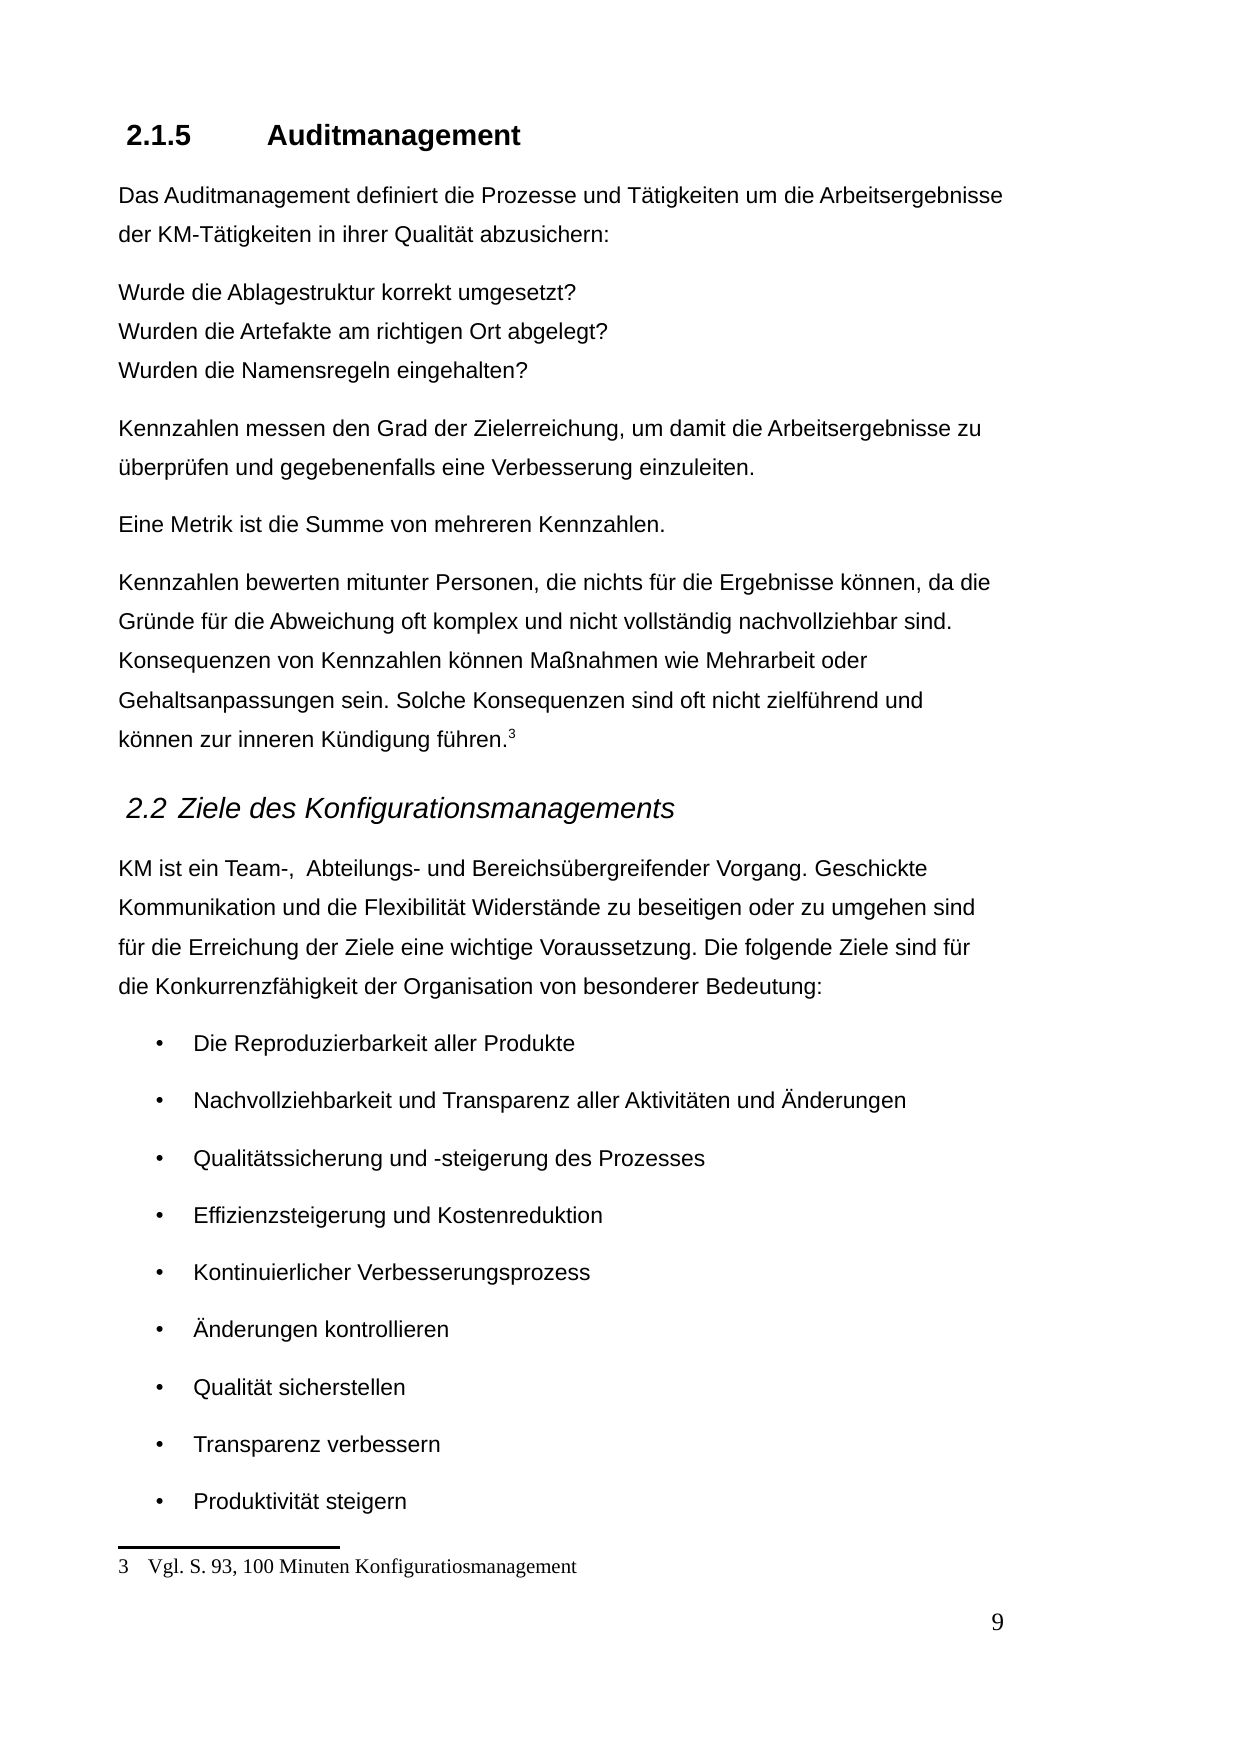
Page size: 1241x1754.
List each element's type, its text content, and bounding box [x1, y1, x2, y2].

text KM ist ein Team-, Abteilungs- und Bereichsübergreifender Vorgang. Geschickte Kommunikation und die Flexibilität Widerstände zu beseitigen oder zu umgehen sind für die Erreichung der Ziele eine wichtige Voraussetzung. Die folgende Ziele sind für die Konkurrenzfähigkeit der Organisation von besonderer Bedeutung: [118, 855, 1004, 999]
text Vgl. S. 93, 100 Minuten Konfiguratiosmanagement [118, 1553, 1004, 1578]
list Effizienzsteigerung und Kostenreduktion [156, 1202, 1004, 1228]
subtitle Auditmanagement [118, 118, 1004, 152]
text Kennzahlen messen den Grad der Zielerreichung, um damit die Arbeitsergebnisse zu überprüfen und gegebenenfalls eine Verbesserung einzuleiten. [118, 415, 1004, 481]
text Wurde die Ablagestruktur korrekt umgesetzt? Wurden die Artefakte am richtigen Ort abgelegt? Wurden die Namensregeln eingehalten? [118, 278, 1004, 384]
list Qualitätssicherung und -steigerung des Prozesses [156, 1145, 1004, 1171]
list Produktivität steigern [156, 1488, 1004, 1514]
list Transparenz verbessern [156, 1431, 1004, 1457]
list Qualität sicherstellen [156, 1373, 1004, 1400]
list Kontinuierlicher Verbesserungsprozess [156, 1259, 1004, 1285]
text Eine Metrik ist die Summe von mehreren Kennzahlen. [118, 511, 1004, 538]
subtitle Ziele des Konfigurationsmanagements [118, 791, 1004, 824]
list Änderungen kontrollieren [156, 1316, 1004, 1343]
list Nachvollziehbarkeit und Transparenz aller Aktivitäten und Änderungen [156, 1087, 1004, 1114]
list Die Reproduzierbarkeit aller Produkte [156, 1030, 1004, 1057]
text Das Auditmanagement definiert die Prozesse und Tätigkeiten um die Arbeitsergebnisse der KM-Tätigkeiten in ihrer Qualität abzusichern: [118, 182, 1004, 248]
text Kennzahlen bewerten mitunter Personen, die nichts für die Ergebnisse können, da die Gründe für die Abweichung oft komplex und nicht vollständig nachvollziehbar sind. Konsequenzen von Kennzahlen können Maßnahmen wie Mehrarbeit oder Gehaltsanpassungen sein. Solche Konsequenzen sind oft nicht zielführend und können zur inneren Kündigung führen. [118, 568, 1004, 753]
